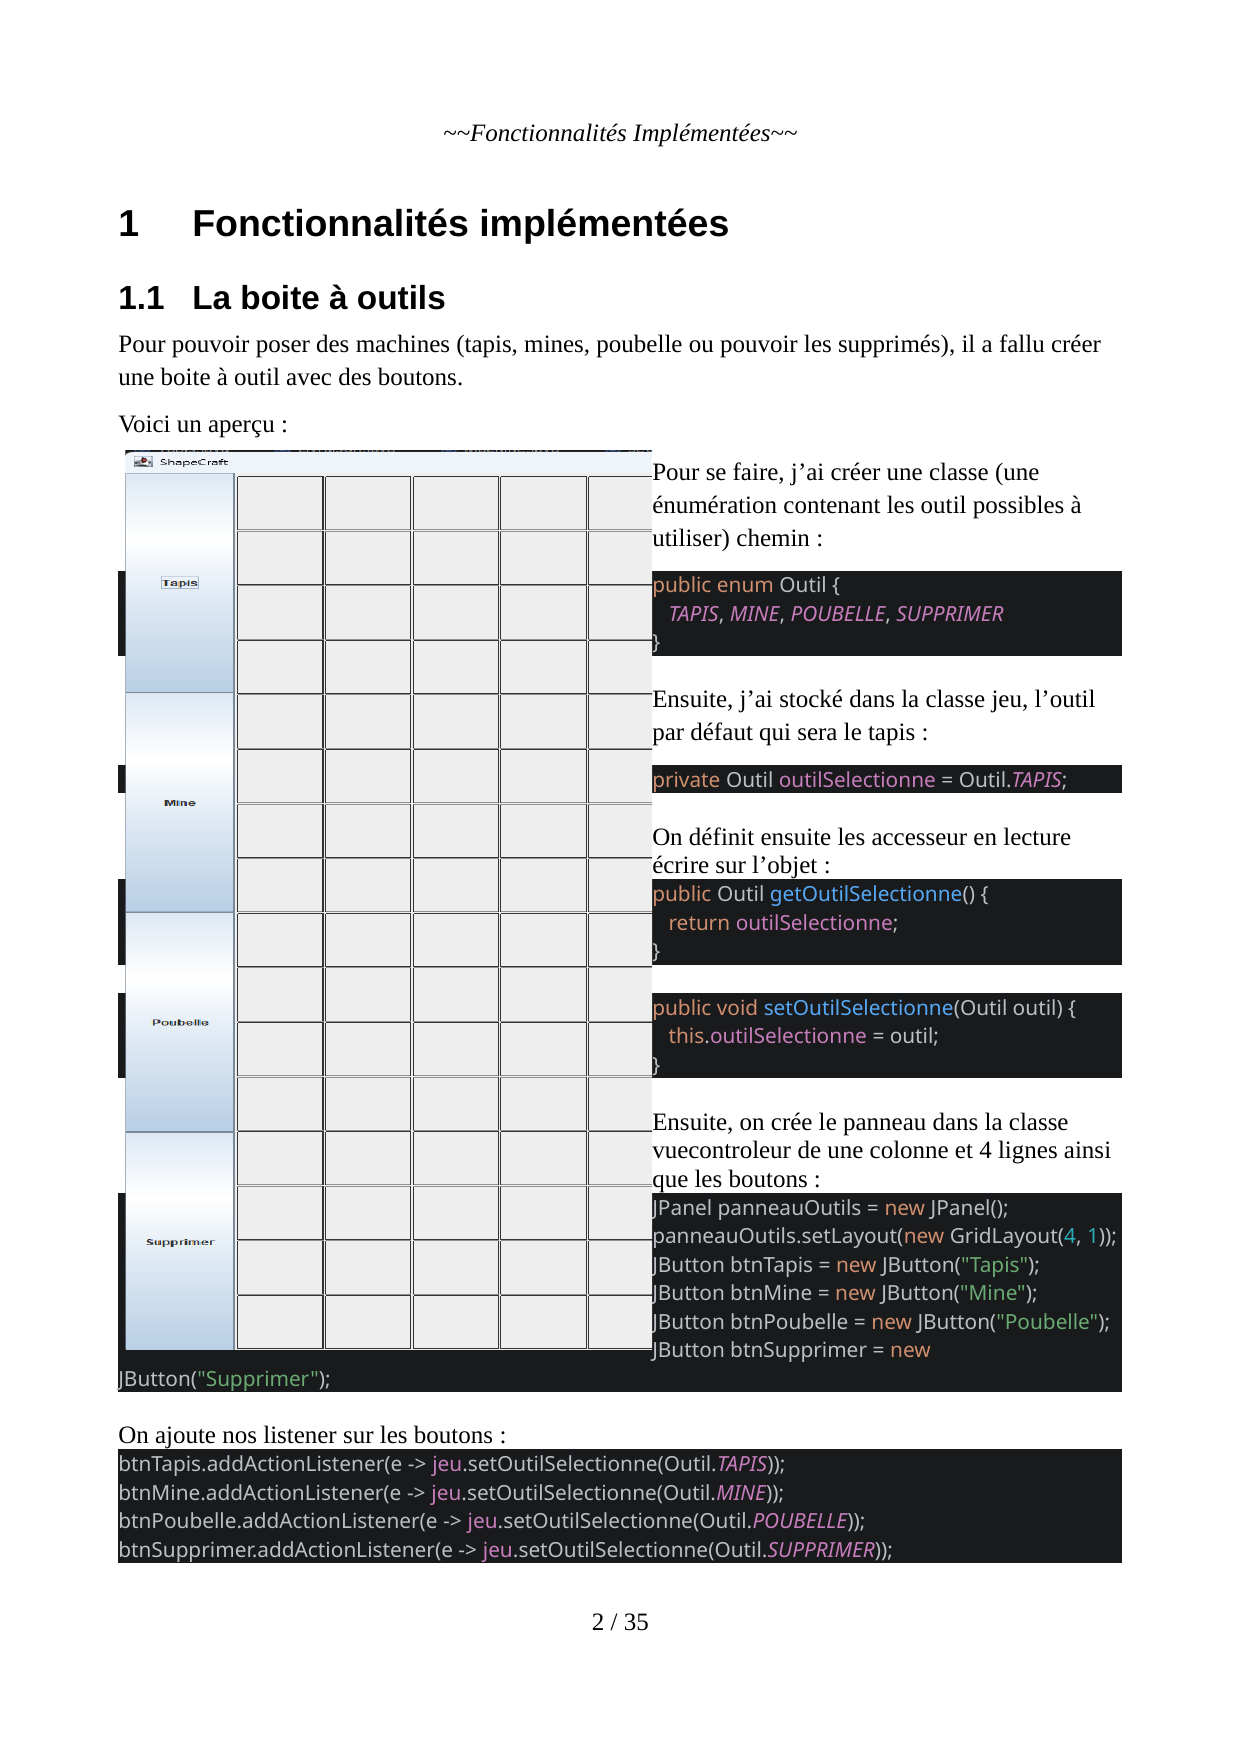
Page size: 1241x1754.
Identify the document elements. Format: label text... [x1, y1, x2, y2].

text JPanel panneauOutils = new JPanel(); panneauOutils.setLayout(new GridLayout(4, 1)); JButton btnTapis = new JButton("Tapis"); JButton btnMine = new JButton("Mine"); JButton btnPoubelle = new JButton("Poubelle"); JButton btnSupprimer = new JButton("Supprimer"); [118, 1193, 1122, 1392]
text On ajoute nos listener sur les boutons : [118, 1421, 1122, 1449]
text Pour se faire, j’ai créer une classe (une énumération contenant les outil possibles à utiliser) chemin : [653, 457, 1122, 552]
subtitle La boite à outils [118, 278, 1122, 316]
picture [125, 450, 653, 1350]
text btnTapis.addActionListener(e -> jeu.setOutilSelectionne(Outil.TAPIS)); btnMine.addActionListener(e -> jeu.setOutilSelectionne(Outil.MINE)); btnPoubelle.addActionListener(e -> jeu.setOutilSelectionne(Outil.POUBELLE)); btnSupprimer.addActionListener(e -> jeu.setOutilSelectionne(Outil.SUPPRIMER)); [118, 1449, 1122, 1563]
text public void setOutilSelectionne(Outil outil) { this.outilSelectionne = outil; } [653, 993, 1122, 1078]
text public enum Outil { TAPIS, MINE, POUBELLE, SUPPRIMER } [653, 571, 1122, 656]
text Ensuite, j’ai stocké dans la classe jeu, l’outil par défaut qui sera le tapis : [653, 684, 1122, 746]
text public Outil getOutilSelectionne() { return outilSelectionne; } [653, 879, 1122, 965]
text Voici un aperçu : [118, 409, 1122, 438]
text private Outil outilSelectionne = Outil.TAPIS; [653, 765, 1122, 793]
text Pour pouvoir poser des machines (tapis, mines, poubelle ou pouvoir les supprimés), il a fallu créer une boite à outil avec des boutons. [118, 329, 1122, 391]
subtitle Fonctionnalités implémentées [118, 201, 1122, 244]
text On définit ensuite les accesseur en lecture écrire sur l’objet : [653, 822, 1122, 879]
text Ensuite, on crée le panneau dans la classe vuecontroleur de une colonne et 4 lignes ainsi que les boutons : [653, 1107, 1122, 1193]
